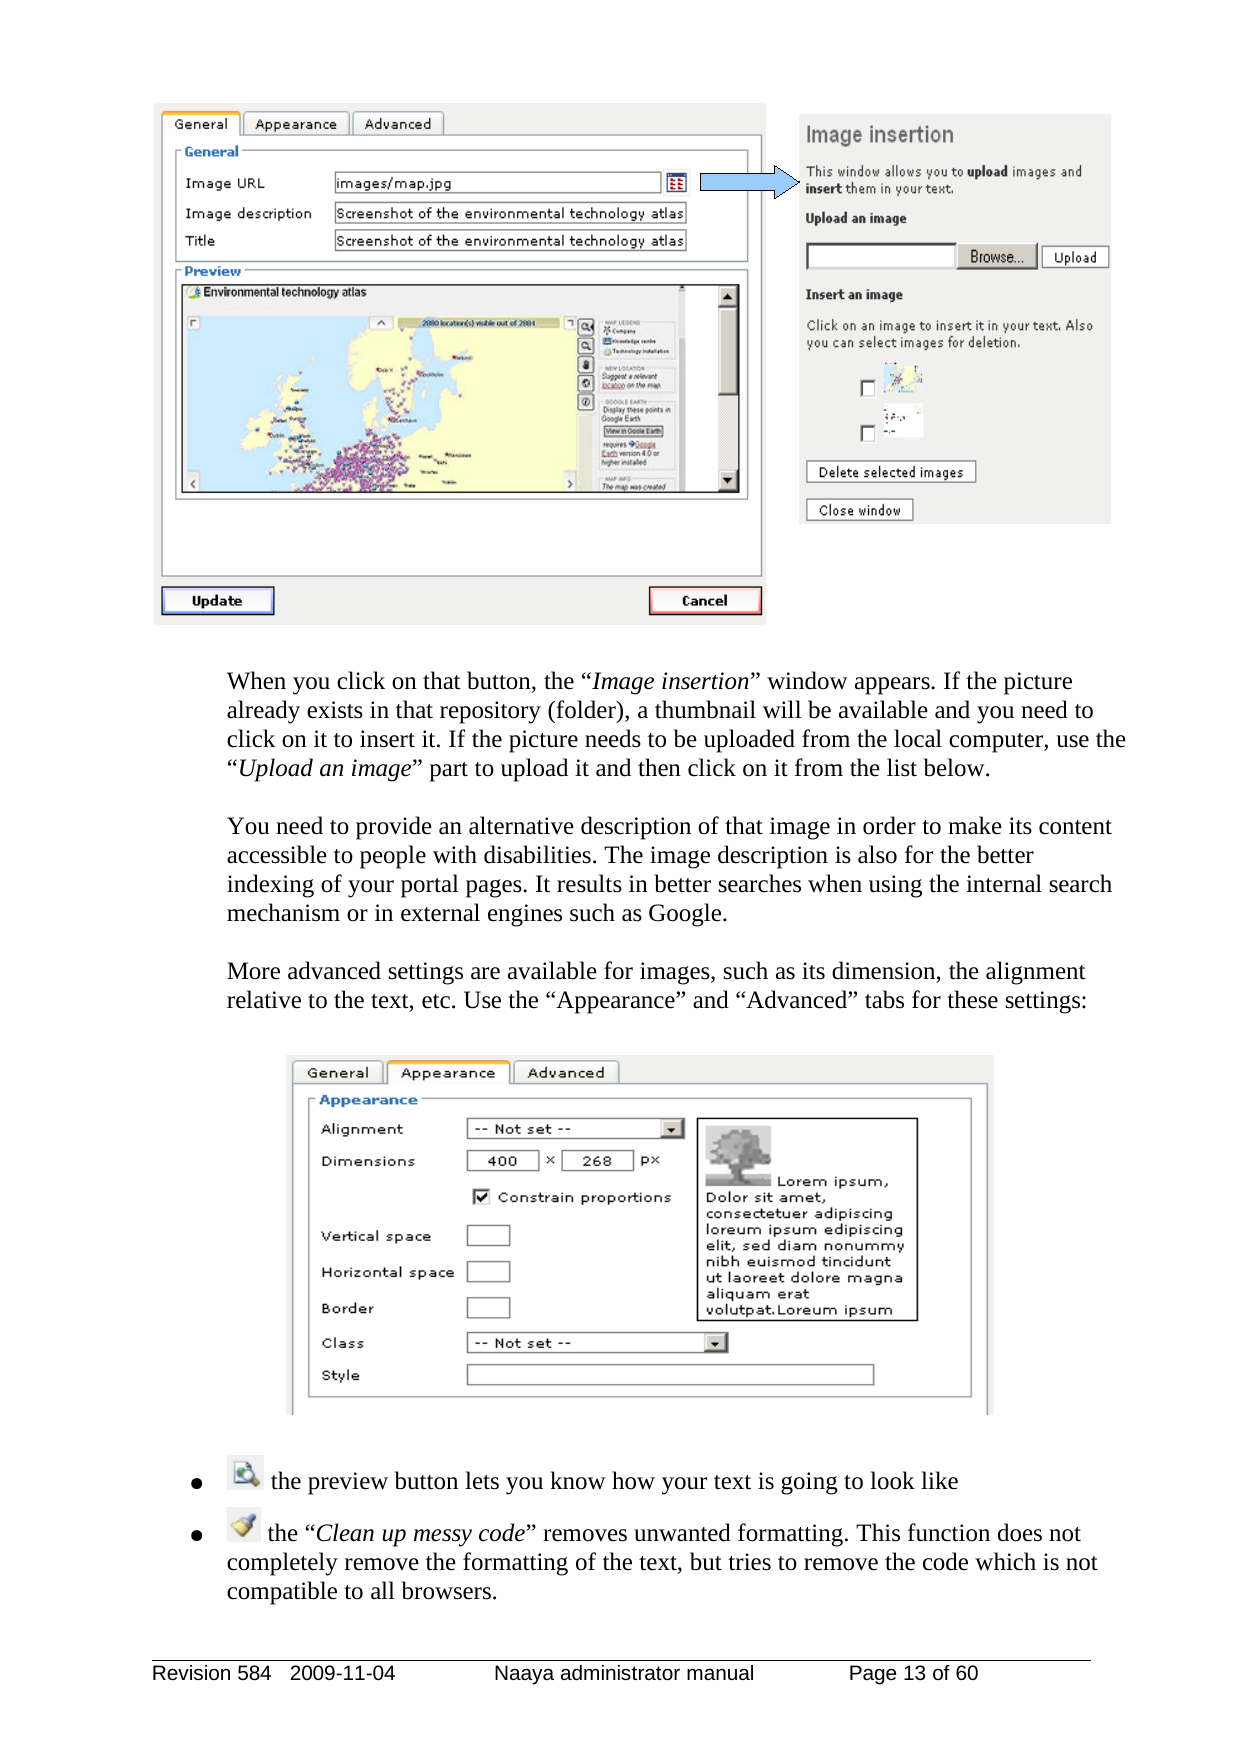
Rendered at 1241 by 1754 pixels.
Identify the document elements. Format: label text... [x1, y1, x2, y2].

picture [226, 1455, 264, 1490]
list the “Clean up messy code” removes unwanted formatting. This function does not completely remove the formatting of the text, but tries to remove the code which is not compatible to all browsers. [189, 1507, 1128, 1605]
picture [226, 1507, 261, 1542]
list When you click on that button, the “Image insertion” window appears. If the picture already exists in that repository (folder), a thumbnail will be available and you need to click on it to insert it. If the picture needs to be uploaded from the local computer, use the “Upload an image” part to upload it and then click on it from the list below. You need to provide an alternative description of that image in order to make its content accessible to people with disabilities. The image description is also for the better indexing of your portal pages. It results in better searches when using the internal search mechanism or in external engines such as Google. More advanced settings are available for images, such as its dimension, the alignment relative to the text, etc. Use the “Appearance” and “Advanced” tabs for these settings: [189, 666, 1128, 1043]
list the preview button lets you know how your text is going to look like [189, 1455, 1128, 1495]
picture [154, 103, 766, 625]
picture [285, 1055, 994, 1415]
picture [799, 114, 1112, 524]
